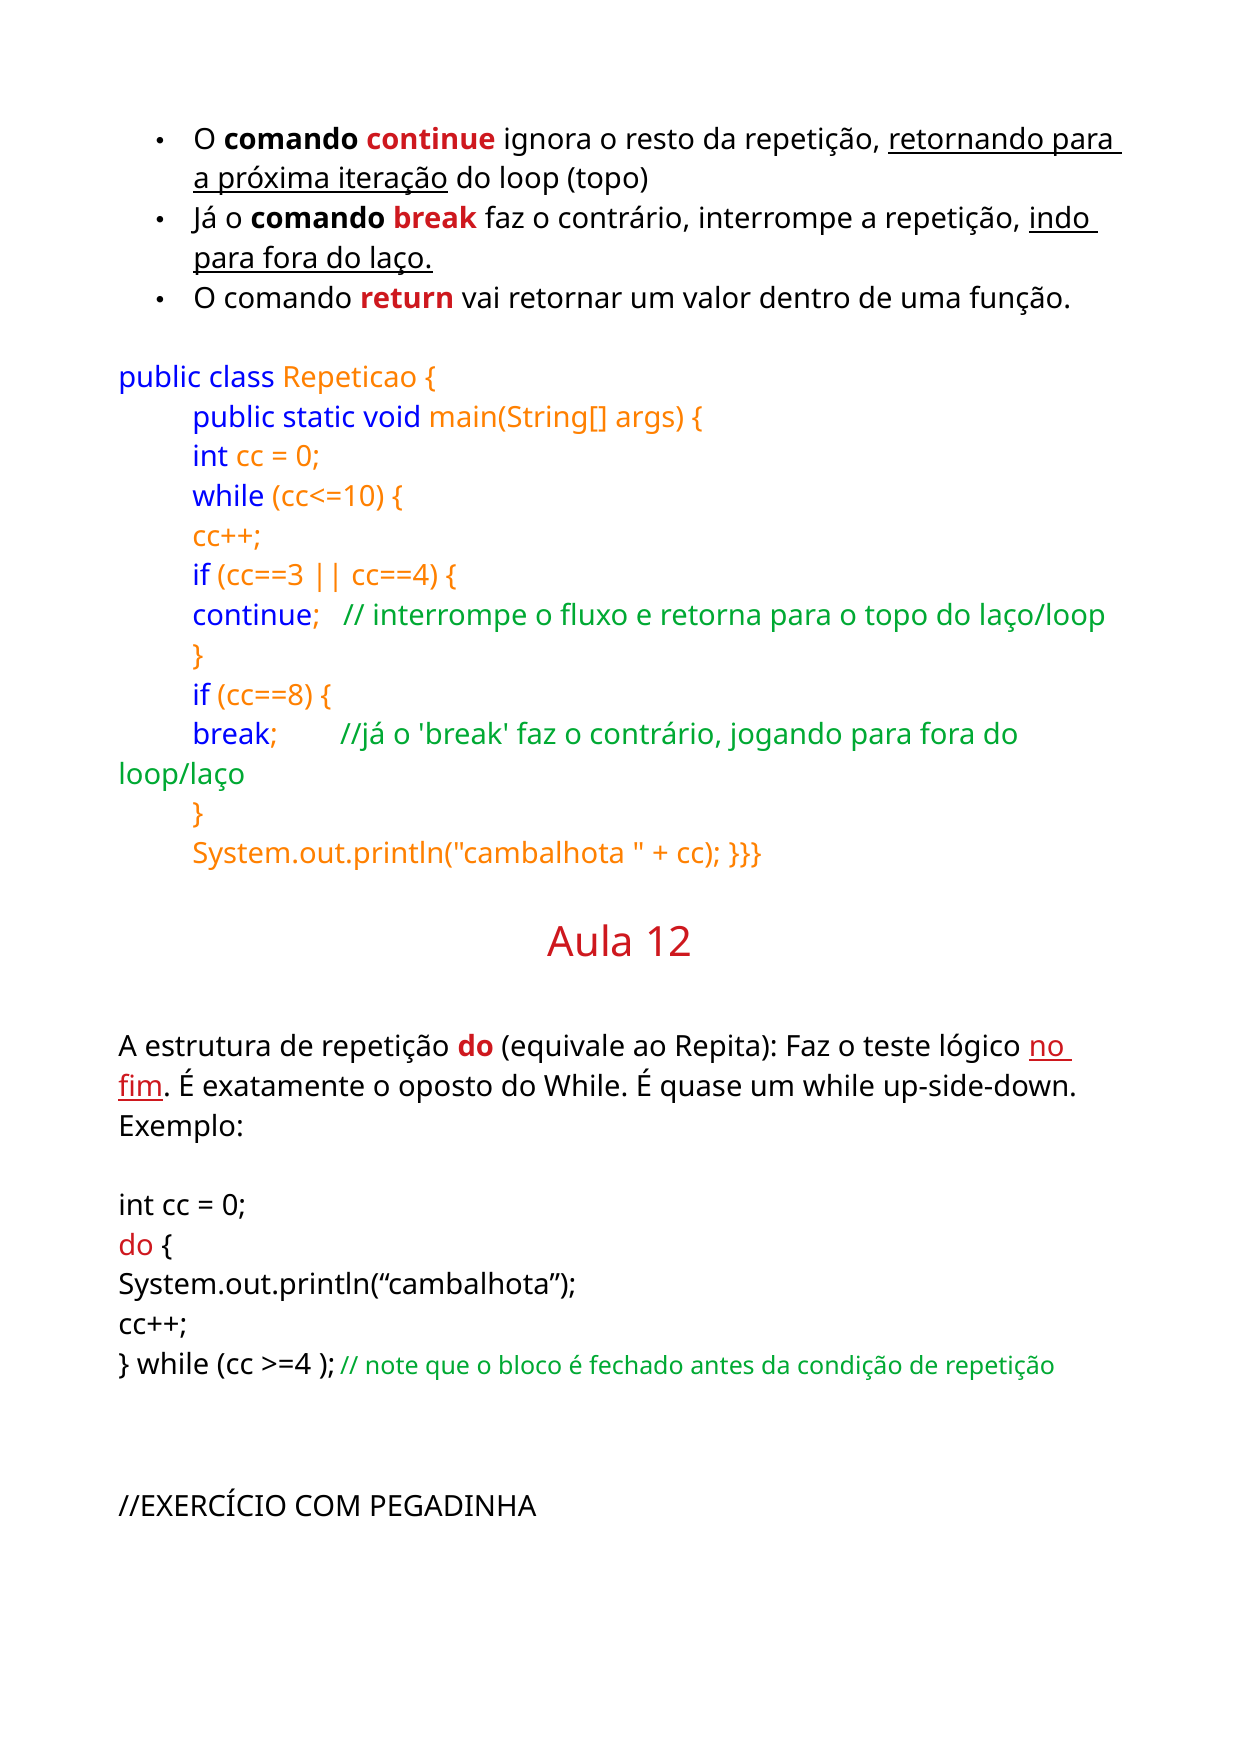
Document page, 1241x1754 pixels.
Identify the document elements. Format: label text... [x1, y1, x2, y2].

text public static void main(String[] args) { [118, 396, 1122, 436]
text } [118, 793, 1122, 832]
text System.out.println("cambalhota " + cc); }}} [118, 832, 1122, 872]
text if (cc==8) { [118, 674, 1122, 713]
text A estrutura de repetição do (equivale ao Repita): Faz o teste lógico no fim. É exatamente o oposto do While. É quase um while up-side-down. Exemplo: [118, 1025, 1122, 1144]
text break; //já o 'break' faz o contrário, jogando para fora do loop/laço [118, 713, 1122, 793]
text do { [118, 1224, 1122, 1263]
text cc++; [118, 1303, 1122, 1343]
text cc++; [118, 515, 1122, 555]
list O comando return vai retornar um valor dentro de uma função. [156, 277, 1122, 317]
text System.out.println(“cambalhota”); [118, 1263, 1122, 1303]
text //EXERCÍCIO COM PEGADINHA [118, 1485, 1122, 1524]
list Já o comando break faz o contrário, interrompe a repetição, indo para fora do laço. [156, 197, 1122, 277]
text } while (cc >=4 ); // note que o bloco é fechado antes da condição de repetição [118, 1343, 1122, 1383]
text while (cc<=10) { [118, 475, 1122, 515]
text Aula 12 [118, 912, 1122, 969]
list O comando continue ignora o resto da repetição, retornando para a próxima iteração do loop (topo) [156, 118, 1122, 197]
text if (cc==3 || cc==4) { [118, 555, 1122, 594]
text } [118, 634, 1122, 674]
text int cc = 0; [118, 1184, 1122, 1224]
text int cc = 0; [118, 436, 1122, 475]
text public class Repeticao { [118, 356, 1122, 396]
text continue; // interrompe o fluxo e retorna para o topo do laço/loop [118, 594, 1122, 634]
